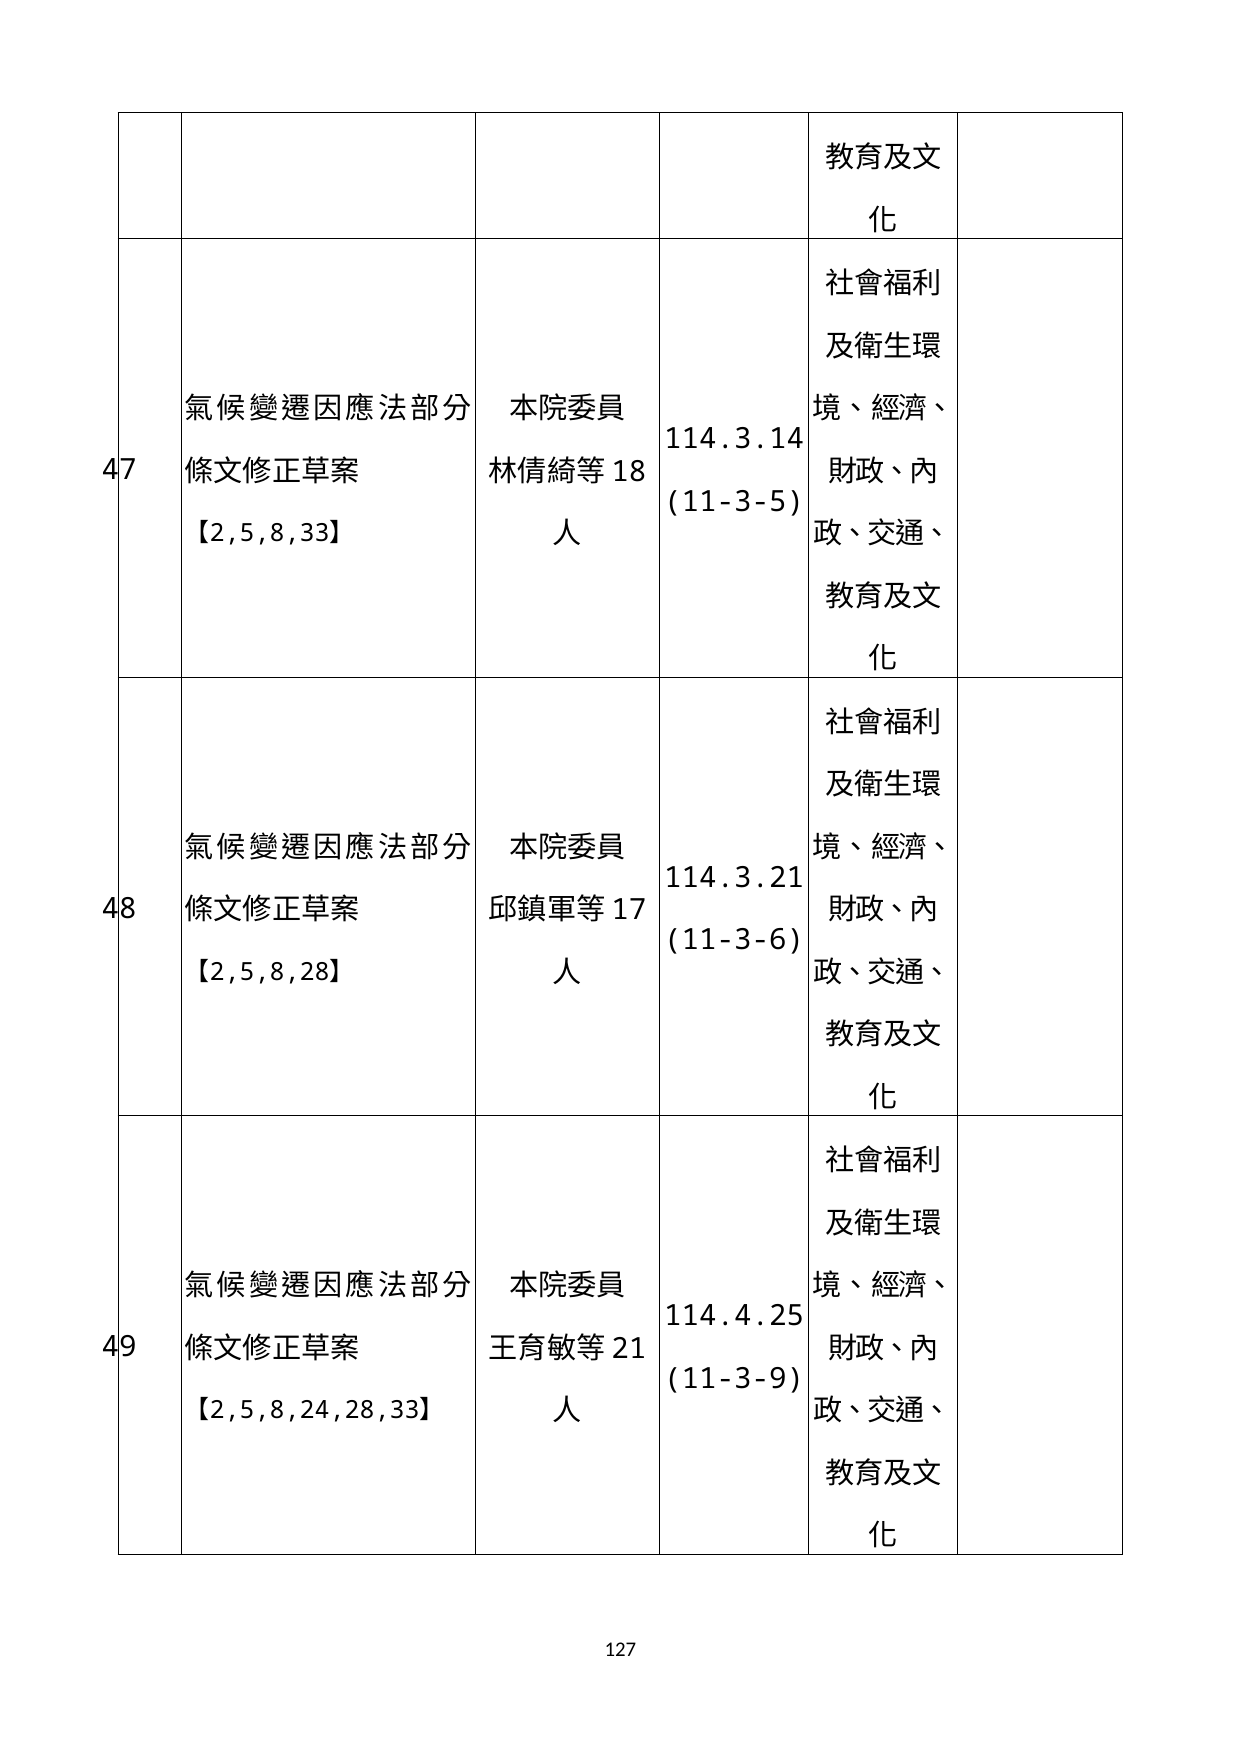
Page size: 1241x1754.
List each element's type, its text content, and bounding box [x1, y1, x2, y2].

table_cell [119, 113, 181, 238]
table_cell 社會福利及衛生環境、經濟、財政、內政、交通、教育及文化 [809, 239, 957, 677]
table_cell [958, 1116, 1122, 1554]
table_cell 社會福利及衛生環境、經濟、財政、內政、交通、教育及文化 [809, 1116, 957, 1554]
table_cell [119, 678, 181, 1115]
table_cell 氣候變遷因應法部分條文修正草案 【2,5,8,24,28,33】 [182, 1116, 475, 1554]
table_cell 社會福利及衛生環境、經濟、財政、內政、交通、教育及文化 [809, 678, 957, 1115]
table_cell 氣候變遷因應法部分條文修正草案 【2,5,8,33】 [182, 239, 475, 677]
table_cell [182, 113, 475, 238]
table_cell 教育及文化 [809, 113, 957, 238]
table_cell [958, 678, 1122, 1115]
table_cell [958, 239, 1122, 677]
table_cell 本院委員 王育敏等21人 [476, 1116, 659, 1554]
table_cell 本院委員 邱鎮軍等17人 [476, 678, 659, 1115]
table_cell [660, 113, 808, 238]
table_cell [476, 113, 659, 238]
table_cell 氣候變遷因應法部分條文修正草案 【2,5,8,28】 [182, 678, 475, 1115]
table_cell [958, 113, 1122, 238]
table_cell [119, 1116, 181, 1554]
table_cell 本院委員 林倩綺等18人 [476, 239, 659, 677]
table_cell 114.3.21 (11-3-6) [660, 678, 808, 1115]
table_cell 114.3.14 (11-3-5) [660, 239, 808, 677]
table_cell 114.4.25 (11-3-9) [660, 1116, 808, 1554]
table_cell [119, 239, 181, 677]
